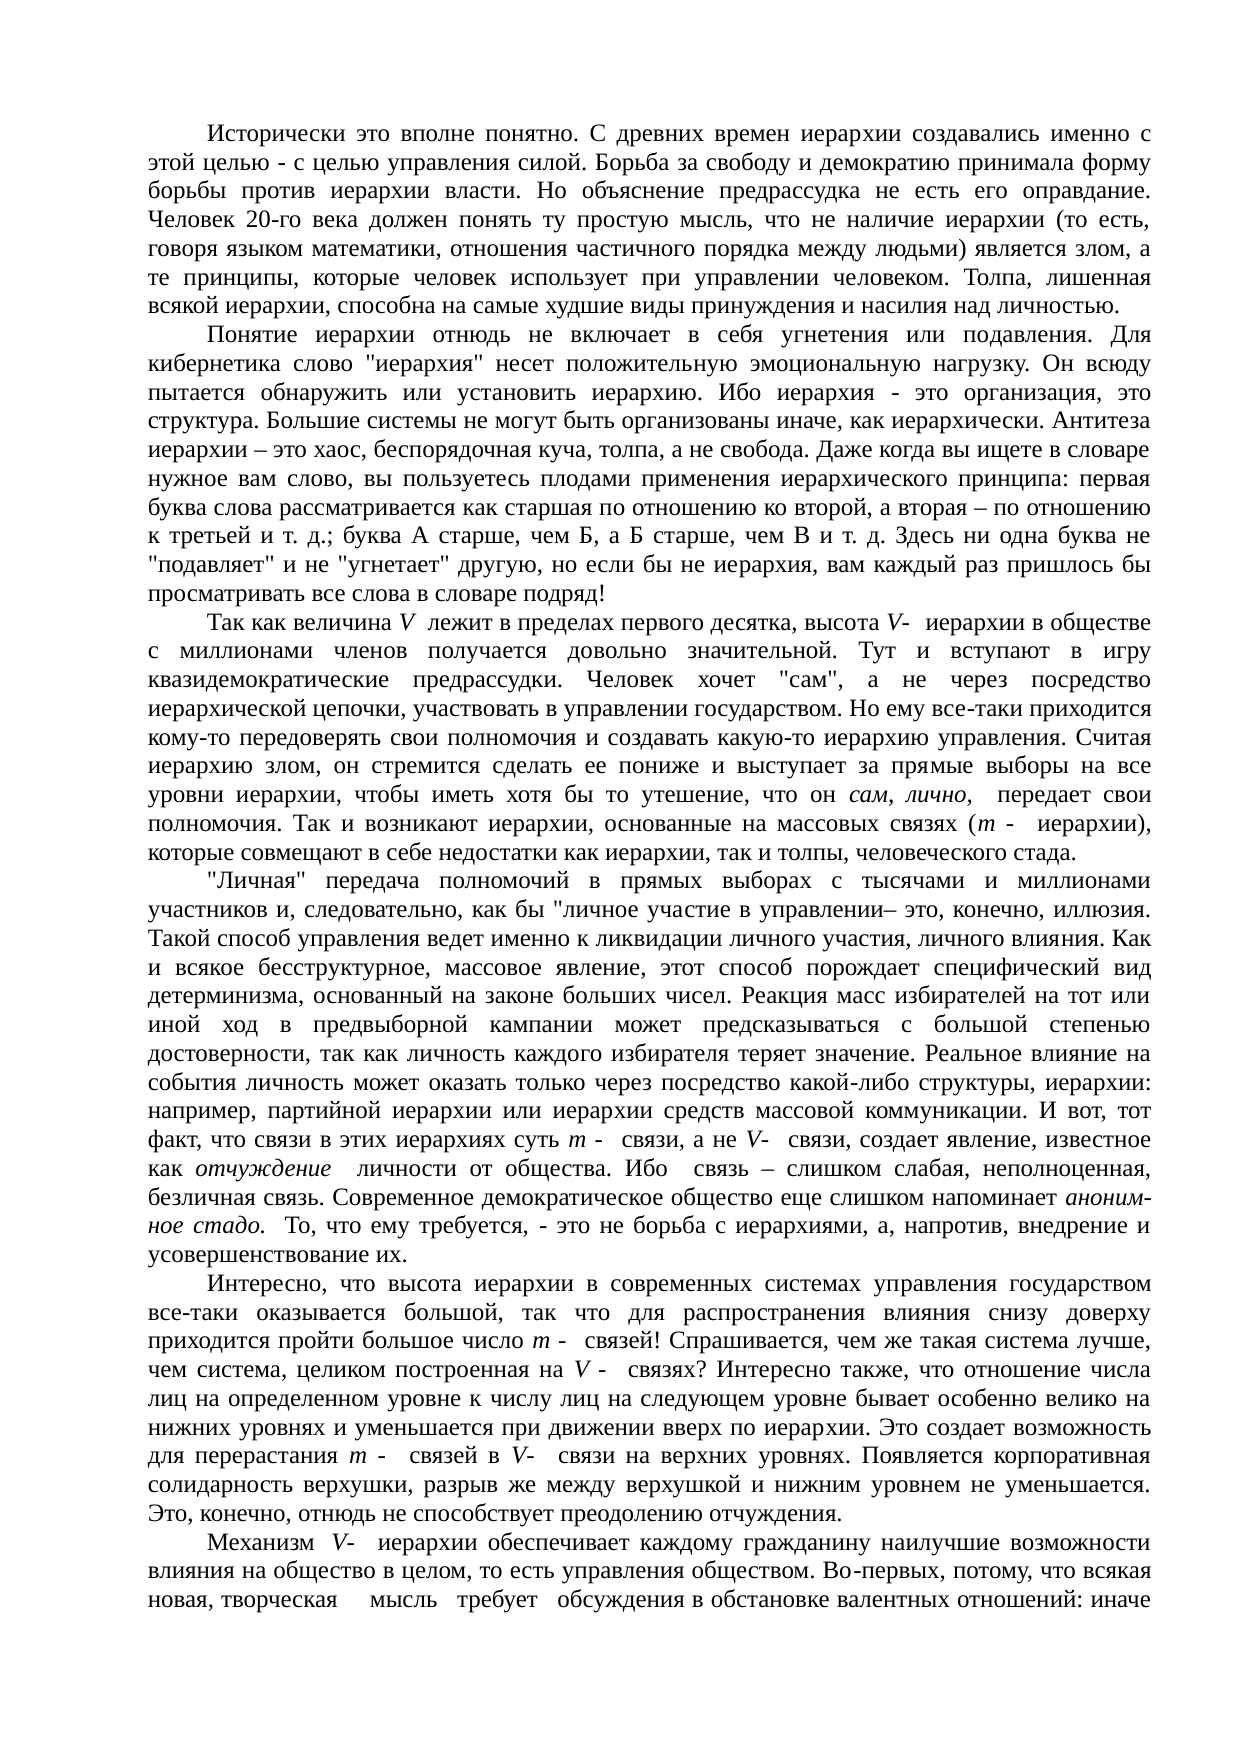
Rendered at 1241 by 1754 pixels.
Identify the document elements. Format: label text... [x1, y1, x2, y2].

text Исторически это вполне понятно. С древних времен иерар­хии создавались именно с этой целью ‑ с целью управления си­лой. Борьба за свободу и демократию принимала форму борьбы против иерархии власти. Но объяснение предрассудка не есть его оправдание. Человек 20‑го века должен понять ту простую мысль, что не наличие иерархии (то есть, говоря языком математики, отношения частичного порядка между людьми) является злом, а те принципы, которые человек использует при управлении че­ловеком. Толпа, лишенная всякой иерархии, способна на самые худшие виды принуждения и насилия над личностью. [148, 118, 1152, 319]
text Так как величина V лежит в пределах первого десятка, высо­та V‑ иерархии в обществе с миллионами членов получается до­вольно значительной. Тут и вступают в игру квазидемократические предрассудки. Человек хочет "сам", а не через посредство иерархической цепочки, участвовать в управлении государством. Но ему все‑таки приходится кому‑то передоверять свои полно­мочия и создавать какую‑то иерархию управления. Считая иерар­хию злом, он стремится сделать ее пониже и выступает за пря­мые выборы на все уровни иерархии, чтобы иметь хотя бы то утешение, что он сам, лично, передает свои полномочия. Так и возникают иерархии, основанные на массовых связях (т ‑ иерархии), которые совмещают в себе недостатки как иерархии, так и толпы, человеческого стада. [148, 607, 1152, 866]
text Понятие иерархии отнюдь не включает в себя угнетения или по­давления. Для кибернетика слово "иерархия" несет положитель­ную эмоциональную нагрузку. Он всюду пытается обнаружить или установить иерархию. Ибо иерархия ‑ это организация, это структура. Большие системы не могут быть организованы иначе, как иерархически. Антитеза иерархии – это хаос, беспорядочная куча, толпа, а не свобода. Даже когда вы ищете в словаре нужное вам слово, вы пользуетесь плодами применения иерархического принципа: первая буква слова рассматривается как старшая по отношению ко второй, а вторая – по отношению к третьей и т. д.; буква А старше, чем Б, а Б старше, чем В и т. д. Здесь ни одна буква не "подавляет" и не "угнетает" другую, но если бы не ие­рархия, вам каждый раз пришлось бы просматривать все слова в словаре подряд! [148, 319, 1152, 607]
text "Личная" передача полномочий в прямых выборах с тысячами и миллионами участников и, следовательно, как бы "личное уча­стие в управлении– это, конечно, иллюзия. Такой способ управле­ния ведет именно к ликвидации личного участия, личного влия­ния. Как и всякое бесструктурное, массовое явление, этот спо­соб порождает специфический вид детерминизма, основанный на законе больших чисел. Реакция масс избирателей на тот или иной ход в предвыборной кампании может предсказываться с большой степенью достоверности, так как личность каждо­го избирателя теряет значение. Реальное влияние на события личность может оказать только через посредство какой‑либо структуры, иерархии: например, партийной иерархии или иерар­хии средств массовой коммуникации. И вот, тот факт, что связи в этих иерархиях суть т ‑ связи, а не V‑ связи, создает явление, известное как отчуждение личности от общества. Ибо связь – слишком слабая, неполноценная, безличная связь. Современное демократическое общество еще слишком напоминает аноним­ное стадо. То, что ему требуется, ‑ это не борьба с иерархиями, а, напротив, внедрение и усовершенствование их. [148, 866, 1152, 1268]
text Интересно, что высота иерархии в современных системах уп­равления государством все‑таки оказывается большой, так что для распространения влияния снизу доверху приходится пройти большое число т ‑ связей! Спрашивается, чем же такая система лучше, чем система, целиком построенная на V ‑ связях? Инте­ресно также, что отношение числа лиц на определенном уровне к числу лиц на следующем уровне бывает особенно велико на нижних уровнях и уменьшается при движении вверх по иерар­хии. Это создает возможность для перерастания т ‑ связей в V‑ связи на верхних уровнях. Появляется корпоративная соли­дарность верхушки, разрыв же между верхушкой и нижним уровнем не уменьшается. Это, конечно, отнюдь не способствует преодолению отчуждения. [148, 1268, 1152, 1527]
text Механизм V‑ иерархии обеспечивает каждому гражданину наилучшие возможности влияния на общество в целом, то есть управления обществом. Во‑первых, потому, что всякая новая, творческая мысль требует обсуждения в обстановке валентных отношений: иначе [148, 1527, 1152, 1613]
